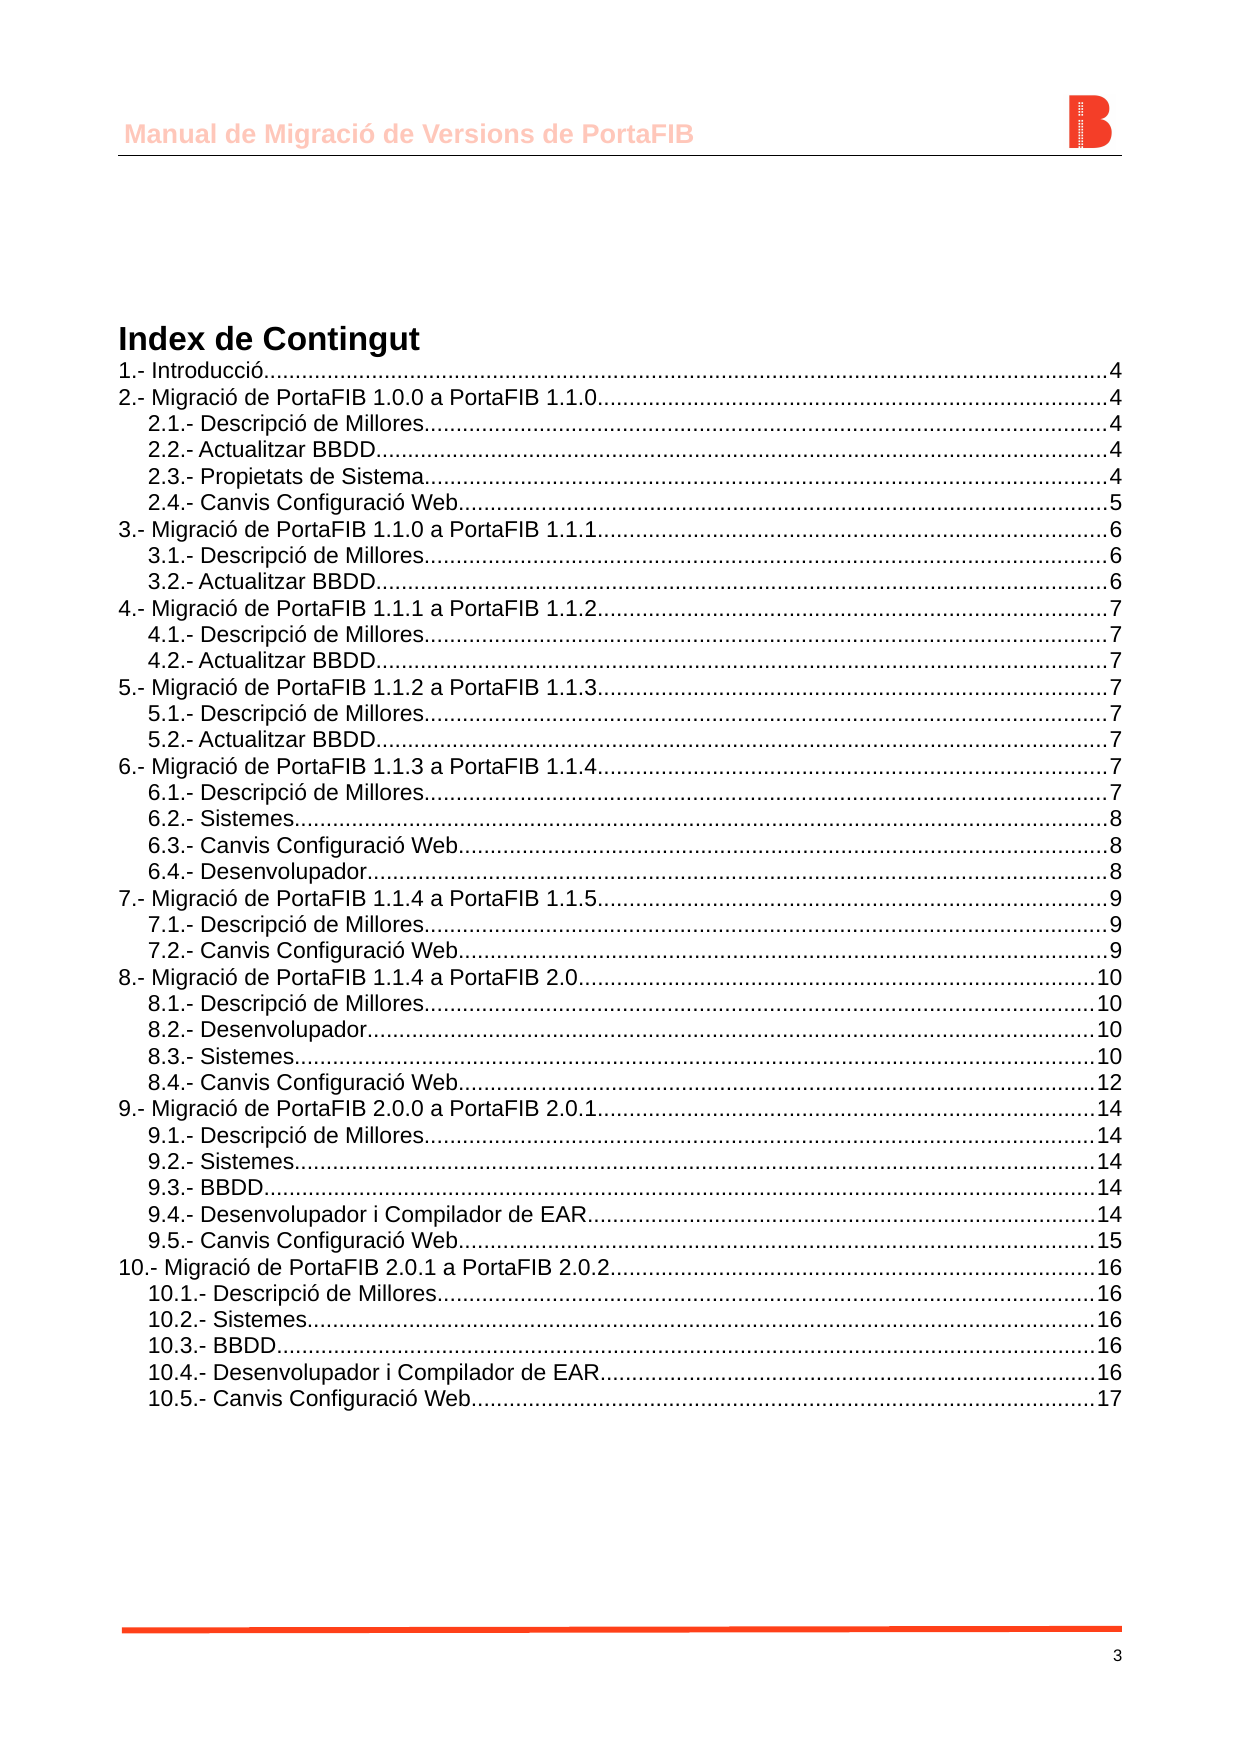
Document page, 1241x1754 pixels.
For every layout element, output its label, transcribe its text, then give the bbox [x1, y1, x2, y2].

text 2.1.- Descripció de Millores 4 [148, 410, 1122, 436]
text 5.2.- Actualitzar BBDD 7 [148, 726, 1122, 753]
text 10.3.- BBDD 16 [148, 1332, 1122, 1359]
text 2.3.- Propietats de Sistema 4 [148, 463, 1122, 489]
text 7.2.- Canvis Configuració Web 9 [148, 937, 1122, 963]
text 3.1.- Descripció de Millores 6 [148, 542, 1122, 568]
text 10.- Migració de PortaFIB 2.0.1 a PortaFIB 2.0.2 16 [118, 1253, 1122, 1280]
text 10.1.- Descripció de Millores 16 [148, 1280, 1122, 1306]
text 6.1.- Descripció de Millores 7 [148, 779, 1122, 805]
text 5.- Migració de PortaFIB 1.1.2 a PortaFIB 1.1.3 7 [118, 674, 1122, 700]
text 9.5.- Canvis Configuració Web 15 [148, 1227, 1122, 1253]
text 6.4.- Desenvolupador 8 [148, 858, 1122, 884]
text 2.2.- Actualitzar BBDD 4 [148, 436, 1122, 463]
text 2.- Migració de PortaFIB 1.0.0 a PortaFIB 1.1.0 4 [118, 384, 1122, 410]
text 4.1.- Descripció de Millores 7 [148, 621, 1122, 647]
picture [1063, 94, 1117, 150]
text 8.4.- Canvis Configuració Web 12 [148, 1069, 1122, 1095]
text 8.- Migració de PortaFIB 1.1.4 a PortaFIB 2.0 10 [118, 963, 1122, 990]
text 8.2.- Desenvolupador 10 [148, 1016, 1122, 1043]
text 9.1.- Descripció de Millores 14 [148, 1122, 1122, 1148]
text 8.3.- Sistemes 10 [148, 1043, 1122, 1069]
text 3.- Migració de PortaFIB 1.1.0 a PortaFIB 1.1.1 6 [118, 516, 1122, 542]
text 2.4.- Canvis Configuració Web 5 [148, 489, 1122, 516]
text 3.2.- Actualitzar BBDD 6 [148, 568, 1122, 594]
text 6.3.- Canvis Configuració Web 8 [148, 832, 1122, 858]
text 9.- Migració de PortaFIB 2.0.0 a PortaFIB 2.0.1 14 [118, 1095, 1122, 1122]
text 4.- Migració de PortaFIB 1.1.1 a PortaFIB 1.1.2 7 [118, 594, 1122, 621]
text 10.2.- Sistemes 16 [148, 1306, 1122, 1332]
text 9.2.- Sistemes 14 [148, 1148, 1122, 1174]
text 10.5.- Canvis Configuració Web 17 [148, 1385, 1122, 1412]
text 9.4.- Desenvolupador i Compilador de EAR 14 [148, 1201, 1122, 1227]
text 4.2.- Actualitzar BBDD 7 [148, 647, 1122, 674]
text 7.1.- Descripció de Millores 9 [148, 911, 1122, 937]
text 1.- Introducció 4 [118, 357, 1122, 384]
subtitle Index de Contingut [118, 319, 1122, 357]
text 10.4.- Desenvolupador i Compilador de EAR 16 [148, 1359, 1122, 1385]
text 5.1.- Descripció de Millores 7 [148, 700, 1122, 726]
text 6.- Migració de PortaFIB 1.1.3 a PortaFIB 1.1.4 7 [118, 753, 1122, 779]
text 7.- Migració de PortaFIB 1.1.4 a PortaFIB 1.1.5 9 [118, 884, 1122, 911]
text 6.2.- Sistemes 8 [148, 805, 1122, 832]
text 9.3.- BBDD 14 [148, 1174, 1122, 1201]
text 8.1.- Descripció de Millores 10 [148, 990, 1122, 1016]
